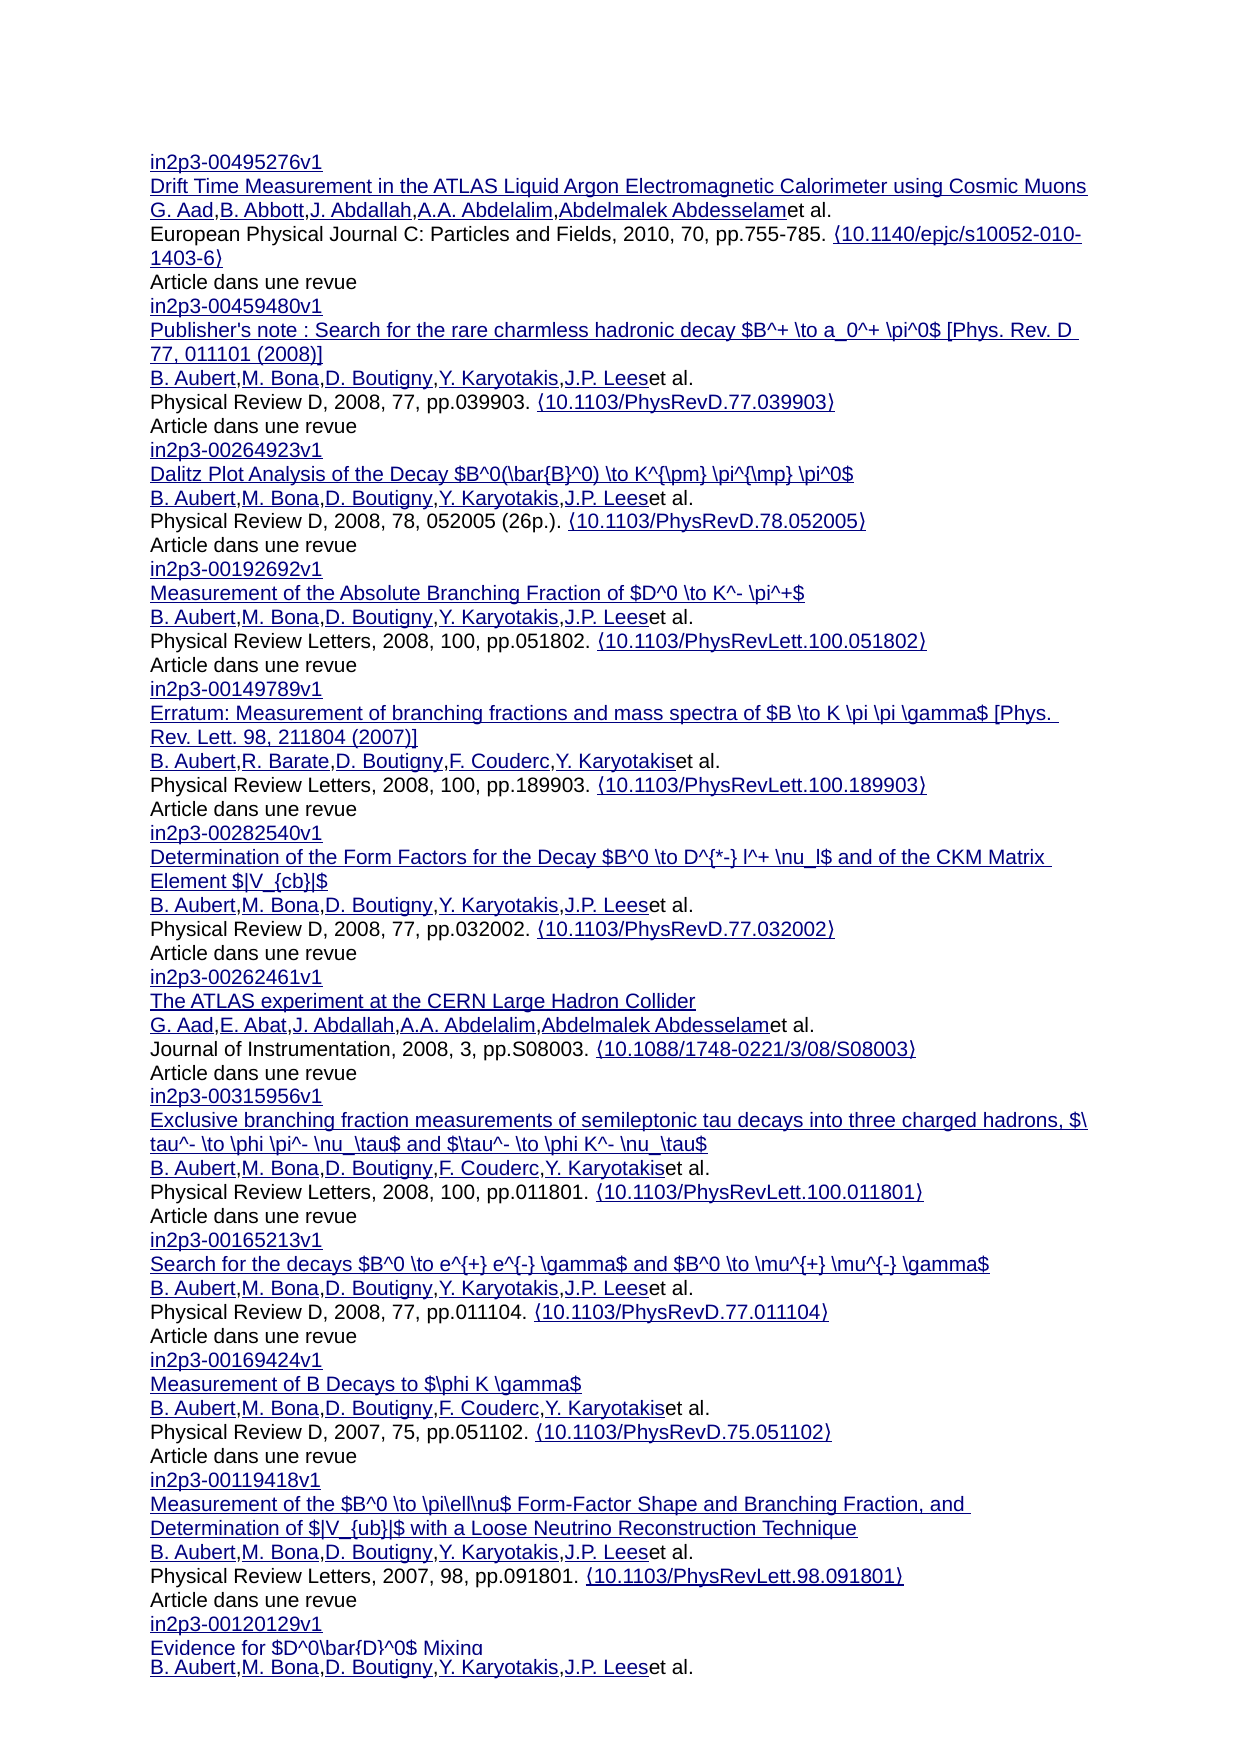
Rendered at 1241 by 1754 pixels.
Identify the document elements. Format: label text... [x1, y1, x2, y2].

table_cell Search for the decays $B^0 \to e^{+} e^{-} \gamma$ and $B^0 \to \mu^{+} \mu^{-} \gamma$ B. Aubert,M. Bona,D. Boutigny,Y. Karyotakis,J.P. Leeset al. Physical Review D, 2008, 77, pp.011104. ⟨10.1103/PhysRevD.77.011104⟩ Article dans une revue in2p3-00169424v1 [150, 1252, 1090, 1372]
table_cell Determination of the Form Factors for the Decay $B^0 \to D^{*-} l^+ \nu_l$ and of the CKM Matrix Element $|V_{cb}|$ B. Aubert,M. Bona,D. Boutigny,Y. Karyotakis,J.P. Leeset al. Physical Review D, 2008, 77, pp.032002. ⟨10.1103/PhysRevD.77.032002⟩ Article dans une revue in2p3-00262461v1 [150, 845, 1090, 988]
table_cell Measurement of the $B^0 \to \pi\ell\nu$ Form-Factor Shape and Branching Fraction, and Determination of $|V_{ub}|$ with a Loose Neutrino Reconstruction Technique B. Aubert,M. Bona,D. Boutigny,Y. Karyotakis,J.P. Leeset al. Physical Review Letters, 2007, 98, pp.091801. ⟨10.1103/PhysRevLett.98.091801⟩ Article dans une revue in2p3-00120129v1 [150, 1492, 1090, 1635]
table_cell Erratum: Measurement of branching fractions and mass spectra of $B \to K \pi \pi \gamma$ [Phys. Rev. Lett. 98, 211804 (2007)] B. Aubert,R. Barate,D. Boutigny,F. Couderc,Y. Karyotakiset al. Physical Review Letters, 2008, 100, pp.189903. ⟨10.1103/PhysRevLett.100.189903⟩ Article dans une revue in2p3-00282540v1 [150, 701, 1090, 845]
table_cell Exclusive branching fraction measurements of semileptonic tau decays into three charged hadrons, $\tau^- \to \phi \pi^- \nu_\tau$ and $\tau^- \to \phi K^- \nu_\tau$ B. Aubert,M. Bona,D. Boutigny,F. Couderc,Y. Karyotakiset al. Physical Review Letters, 2008, 100, pp.011801. ⟨10.1103/PhysRevLett.100.011801⟩ Article dans une revue in2p3-00165213v1 [150, 1108, 1090, 1252]
table_cell Measurement of the Absolute Branching Fraction of $D^0 \to K^- \pi^+$ B. Aubert,M. Bona,D. Boutigny,Y. Karyotakis,J.P. Leeset al. Physical Review Letters, 2008, 100, pp.051802. ⟨10.1103/PhysRevLett.100.051802⟩ Article dans une revue in2p3-00149789v1 [150, 581, 1090, 701]
table_cell The ATLAS experiment at the CERN Large Hadron Collider G. Aad,E. Abat,J. Abdallah,A.A. Abdelalim,Abdelmalek Abdesselamet al. Journal of Instrumentation, 2008, 3, pp.S08003. ⟨10.1088/1748-0221/3/08/S08003⟩ Article dans une revue in2p3-00315956v1 [150, 989, 1090, 1108]
table_cell Publisher's note : Search for the rare charmless hadronic decay $B^+ \to a_0^+ \pi^0$ [Phys. Rev. D 77, 011101 (2008)] B. Aubert,M. Bona,D. Boutigny,Y. Karyotakis,J.P. Leeset al. Physical Review D, 2008, 77, pp.039903. ⟨10.1103/PhysRevD.77.039903⟩ Article dans une revue in2p3-00264923v1 [150, 318, 1090, 461]
table_cell Drift Time Measurement in the ATLAS Liquid Argon Electromagnetic Calorimeter using Cosmic Muons G. Aad,B. Abbott,J. Abdallah,A.A. Abdelalim,Abdelmalek Abdesselamet al. European Physical Journal C: Particles and Fields, 2010, 70, pp.755-785. ⟨10.1140/epjc/s10052-010-1403-6⟩ Article dans une revue in2p3-00459480v1 [150, 174, 1090, 318]
table_cell Dalitz Plot Analysis of the Decay $B^0(\bar{B}^0) \to K^{\pm} \pi^{\mp} \pi^0$ B. Aubert,M. Bona,D. Boutigny,Y. Karyotakis,J.P. Leeset al. Physical Review D, 2008, 78, 052005 (26p.). ⟨10.1103/PhysRevD.78.052005⟩ Article dans une revue in2p3-00192692v1 [150, 461, 1090, 581]
table_cell in2p3-00495276v1 [150, 150, 1090, 174]
table_cell Evidence for $D^0\bar{D}^0$ Mixing B. Aubert,M. Bona,D. Boutigny,Y. Karyotakis,J.P. Leeset al. [150, 1635, 1090, 1679]
table_cell Measurement of B Decays to $\phi K \gamma$ B. Aubert,M. Bona,D. Boutigny,F. Couderc,Y. Karyotakiset al. Physical Review D, 2007, 75, pp.051102. ⟨10.1103/PhysRevD.75.051102⟩ Article dans une revue in2p3-00119418v1 [150, 1372, 1090, 1492]
